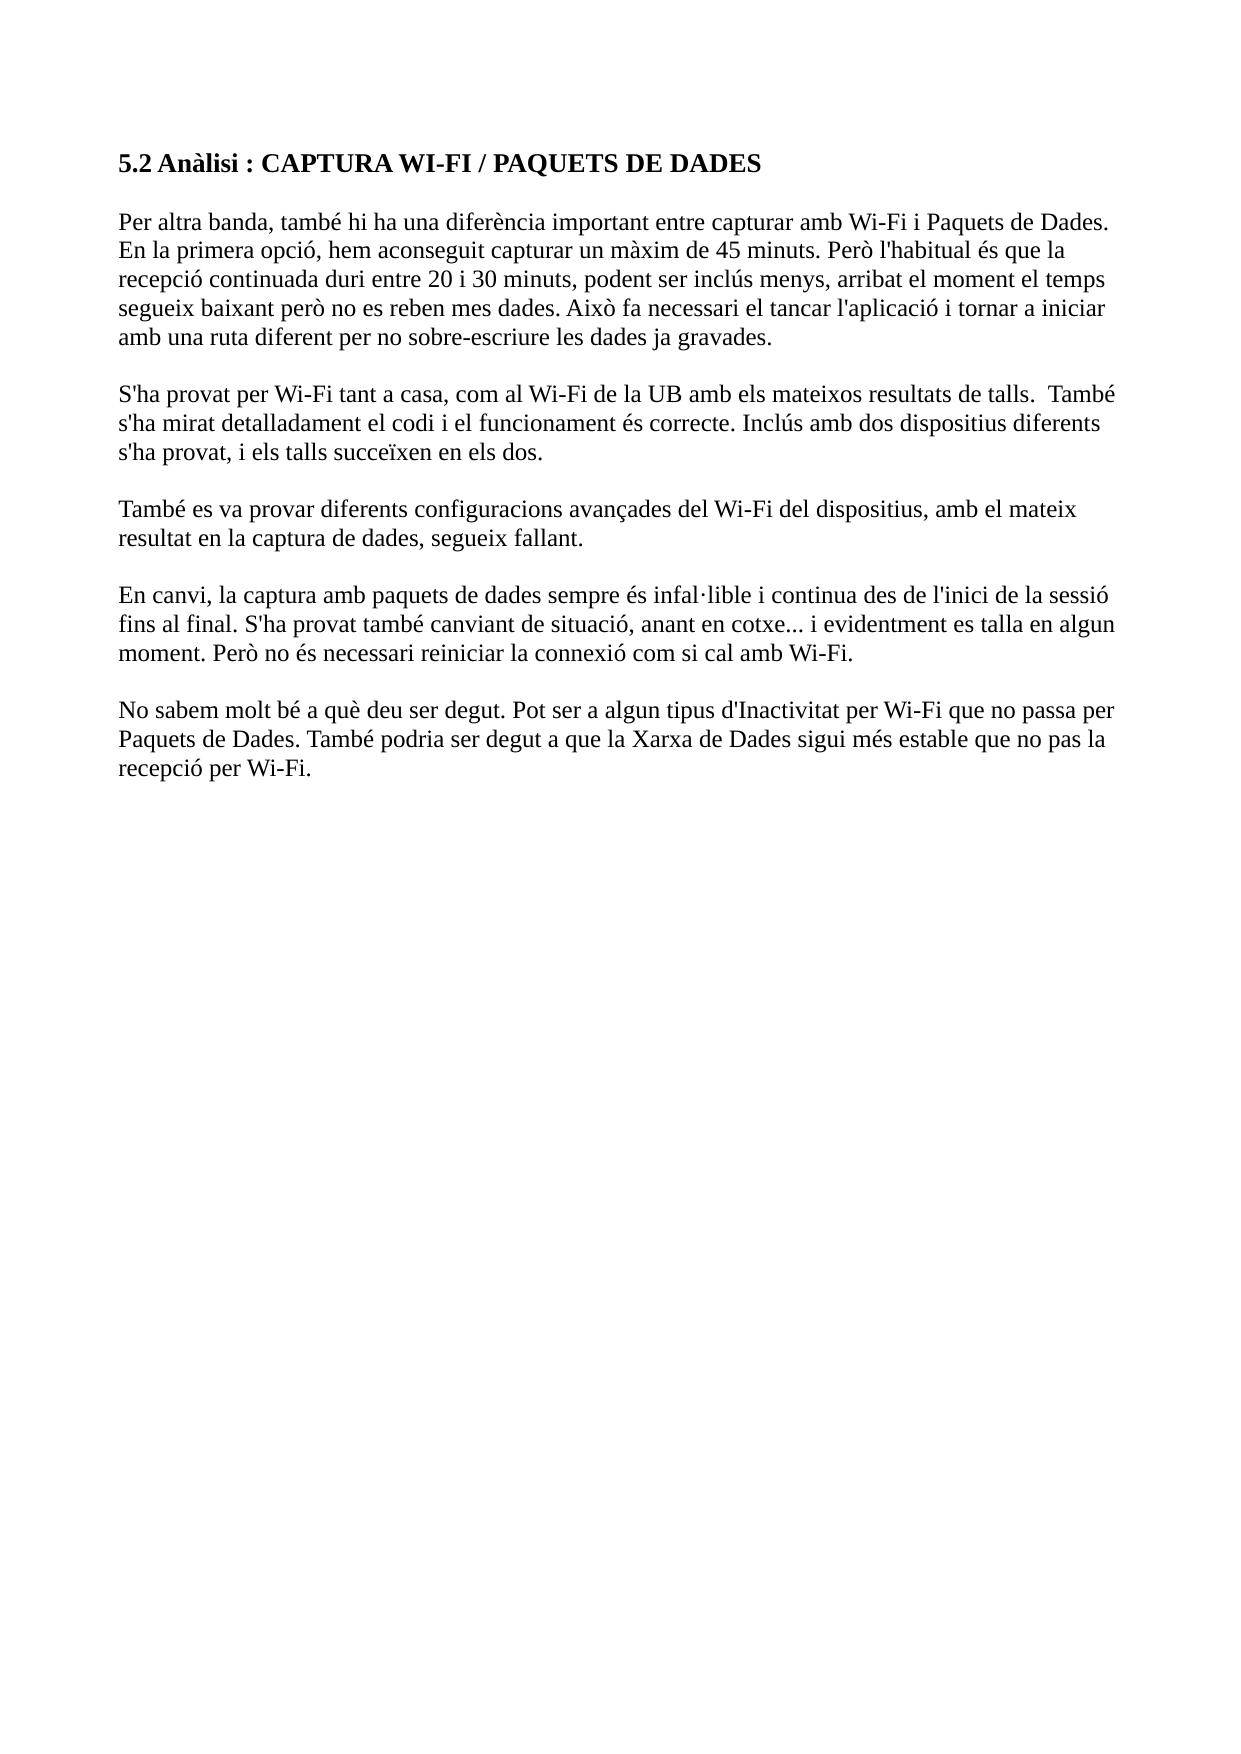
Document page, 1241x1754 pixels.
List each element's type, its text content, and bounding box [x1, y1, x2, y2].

text S'ha provat per Wi-Fi tant a casa, com al Wi-Fi de la UB amb els mateixos resultats de talls. També s'ha mirat detalladament el codi i el funcionament és correcte. Inclús amb dos dispositius diferents s'ha provat, i els talls succeïxen en els dos. [118, 379, 1122, 466]
text També es va provar diferents configuracions avançades del Wi-Fi del dispositius, amb el mateix resultat en la captura de dades, segueix fallant. [118, 494, 1122, 552]
text 5.2 Anàlisi : CAPTURA WI-FI / PAQUETS DE DADES [118, 147, 1122, 178]
text Per altra banda, també hi ha una diferència important entre capturar amb Wi-Fi i Paquets de Dades. En la primera opció, hem aconseguit capturar un màxim de 45 minuts. Però l'habitual és que la recepció continuada duri entre 20 i 30 minuts, podent ser inclús menys, arribat el moment el temps segueix baixant però no es reben mes dades. Això fa necessari el tancar l'aplicació i tornar a iniciar amb una ruta diferent per no sobre-escriure les dades ja gravades. [118, 207, 1122, 351]
text En canvi, la captura amb paquets de dades sempre és infal·lible i continua des de l'inici de la sessió fins al final. S'ha provat també canviant de situació, anant en cotxe... i evidentment es talla en algun moment. Però no és necessari reiniciar la connexió com si cal amb Wi-Fi. [118, 581, 1122, 667]
text No sabem molt bé a què deu ser degut. Pot ser a algun tipus d'Inactivitat per Wi-Fi que no passa per Paquets de Dades. També podria ser degut a que la Xarxa de Dades sigui més estable que no pas la recepció per Wi-Fi. [118, 696, 1122, 782]
